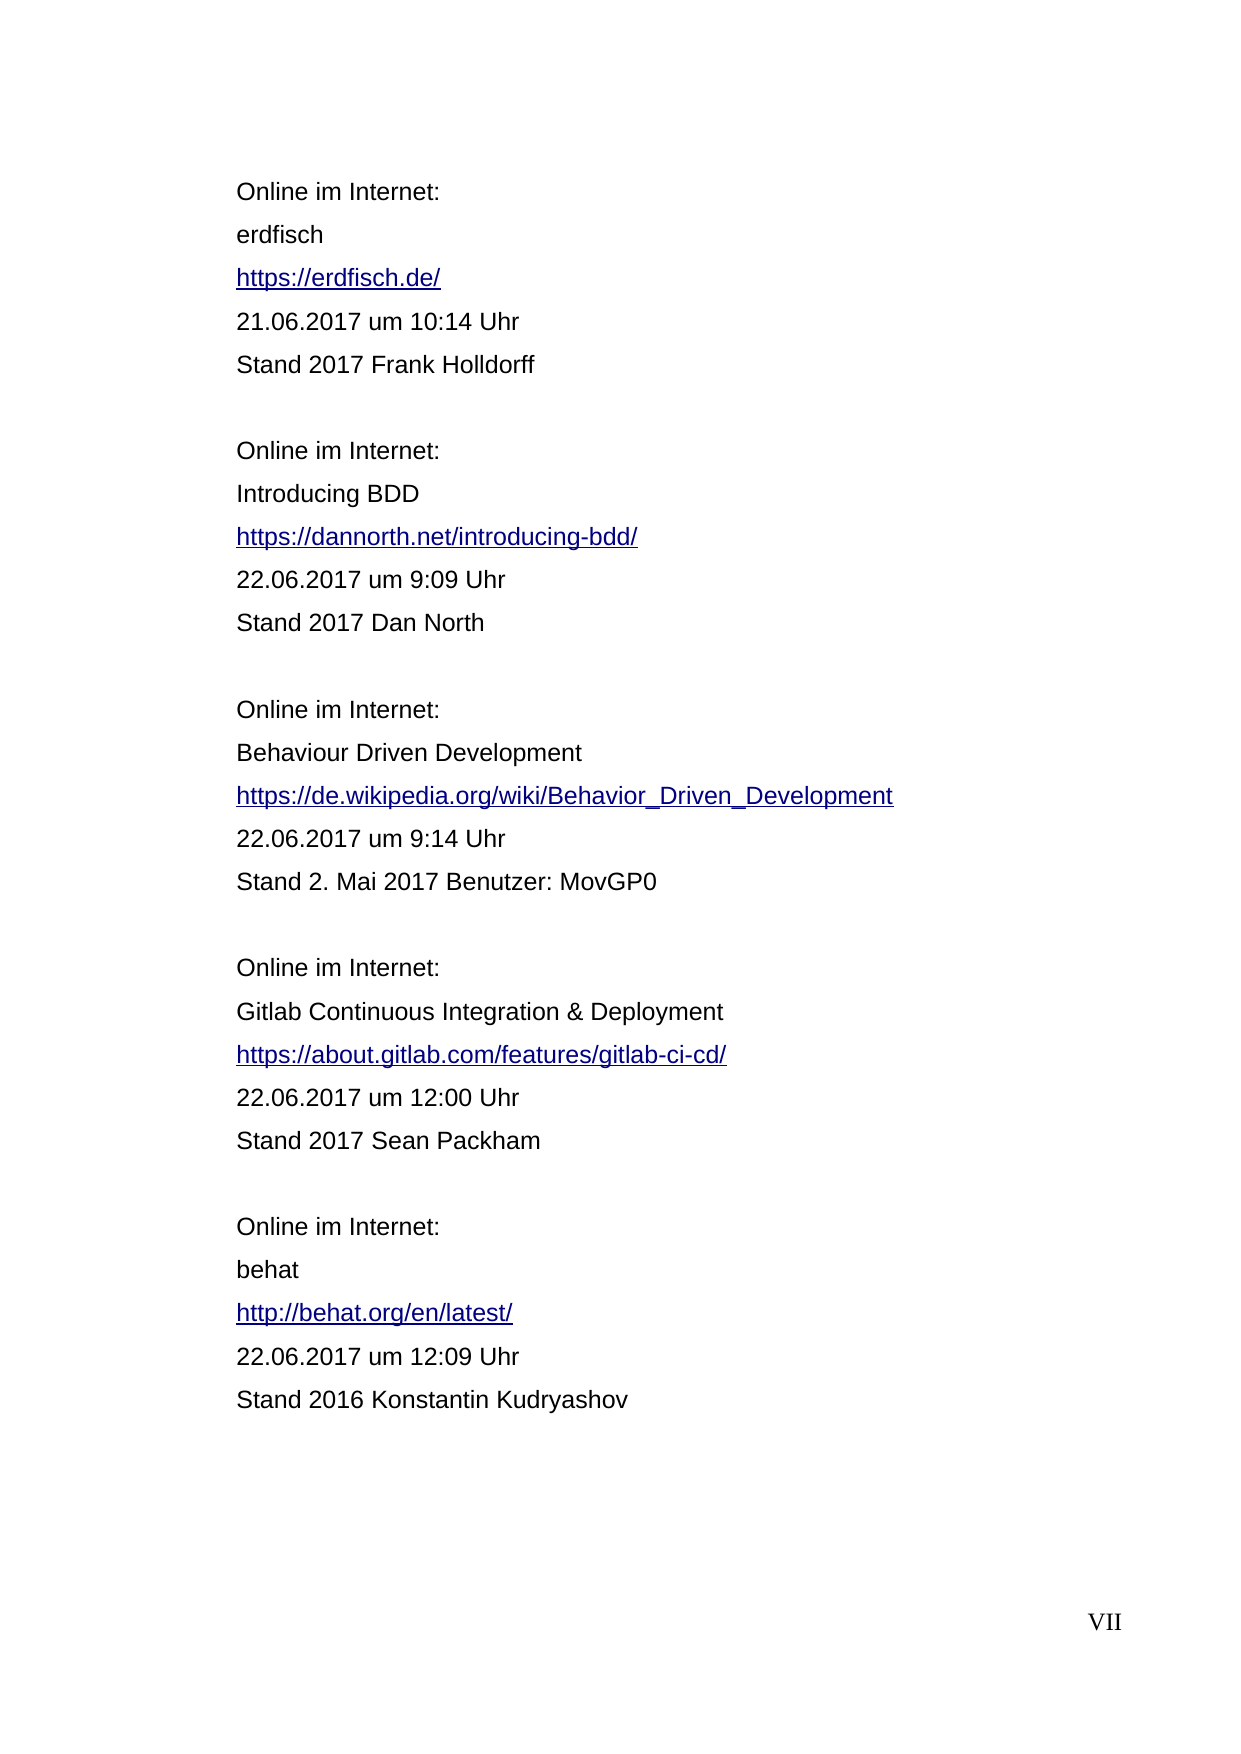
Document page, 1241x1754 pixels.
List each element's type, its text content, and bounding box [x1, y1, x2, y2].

text Online im Internet: [236, 177, 1122, 206]
text Stand 2. Mai 2017 Benutzer: MovGP0 [236, 867, 1122, 896]
text Online im Internet: [236, 436, 1122, 465]
text Online im Internet: [236, 953, 1122, 982]
text 22.06.2017 um 9:09 Uhr [236, 565, 1122, 594]
text 22.06.2017 um 9:14 Uhr [236, 824, 1122, 853]
text Introducing BDD [236, 479, 1122, 508]
text Stand 2017 Sean Packham [236, 1126, 1122, 1155]
text https://about.gitlab.com/features/gitlab-ci-cd/ [236, 1040, 1122, 1068]
text http://behat.org/en/latest/ [236, 1298, 1122, 1327]
text Online im Internet: [236, 695, 1122, 723]
text https://dannorth.net/introducing-bdd/ [236, 522, 1122, 551]
text 22.06.2017 um 12:00 Uhr [236, 1083, 1122, 1112]
text Stand 2016 Konstantin Kudryashov [236, 1385, 1122, 1413]
text https://de.wikipedia.org/wiki/Behavior_Driven_Development [236, 781, 1122, 810]
text behat [236, 1255, 1122, 1284]
text Stand 2017 Frank Holldorff [236, 350, 1122, 378]
text Behaviour Driven Development [236, 738, 1122, 767]
text Stand 2017 Dan North [236, 608, 1122, 637]
text 22.06.2017 um 12:09 Uhr [236, 1342, 1122, 1370]
text erdfisch [236, 220, 1122, 249]
text 21.06.2017 um 10:14 Uhr [236, 307, 1122, 335]
text Online im Internet: [236, 1212, 1122, 1241]
text Gitlab Continuous Integration & Deployment [236, 997, 1122, 1025]
text https://erdfisch.de/ [236, 263, 1122, 292]
